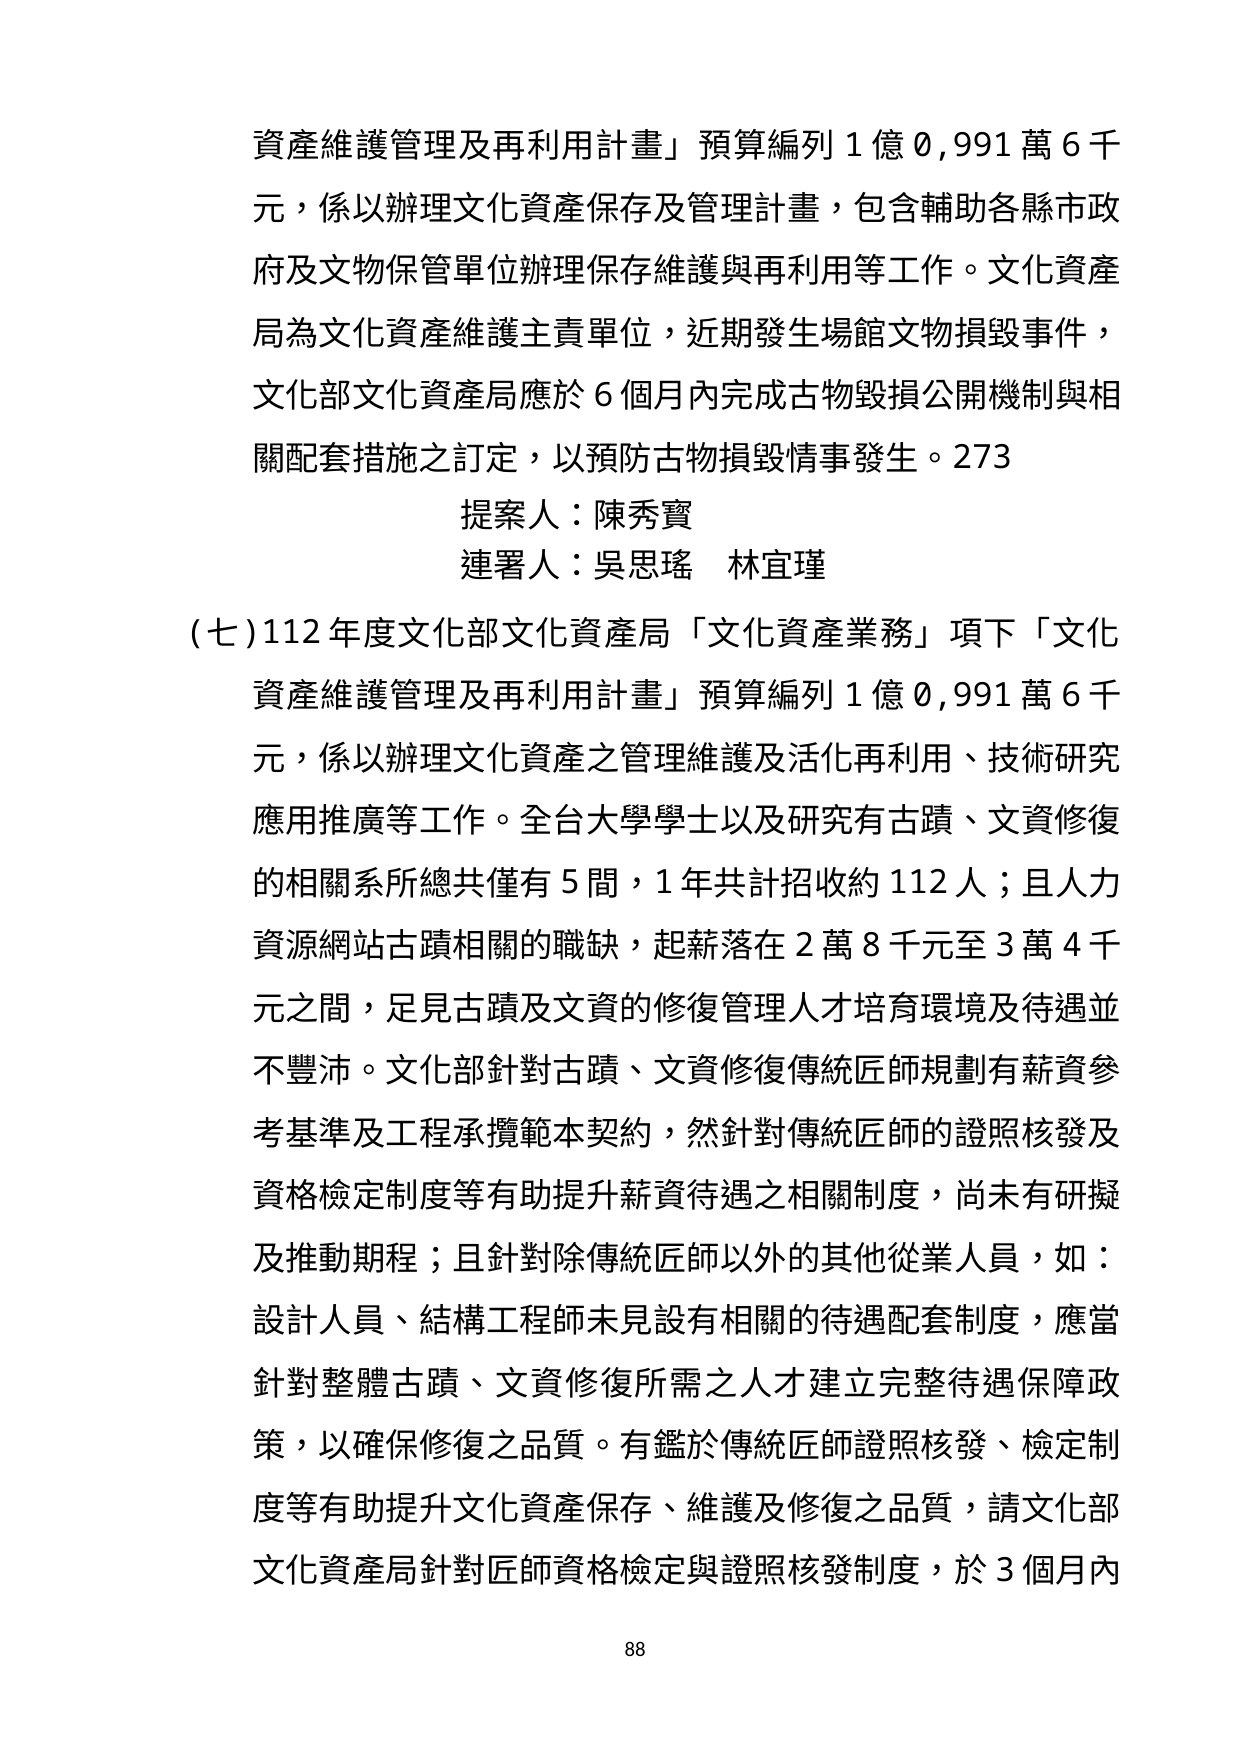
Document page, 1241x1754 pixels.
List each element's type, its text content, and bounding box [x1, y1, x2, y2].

text 連署人：吳思瑤 林宜瑾 [460, 537, 1122, 587]
text (七)112年度文化部文化資產局「文化資產業務」項下「文化資產維護管理及再利用計畫」預算編列1億0,991萬6千元，係以辦理文化資產之管理維護及活化再利用、技術研究應用推廣等工作。全台大學學士以及研究有古蹟、文資修復的相關系所總共僅有5間，1年共計招收約112人；且人力資源網站古蹟相關的職缺，起薪落在2萬8千元至3萬4千元之間，足見古蹟及文資的修復管理人才培育環境及待遇並不豐沛。文化部針對古蹟、文資修復傳統匠師規劃有薪資參考基準及工程承攬範本契約，然針對傳統匠師的證照核發及資格檢定制度等有助提升薪資待遇之相關制度，尚未有研擬及推動期程；且針對除傳統匠師以外的其他從業人員，如：設計人員、結構工程師未見設有相關的待遇配套制度，應當針對整體古蹟、文資修復所需之人才建立完整待遇保障政策，以確保修復之品質。有鑑於傳統匠師證照核發、檢定制度等有助提升文化資產保存、維護及修復之品質，請文化部文化資產局針對匠師資格檢定與證照核發制度，於3個月內 [185, 600, 1122, 1600]
text 資產維護管理及再利用計畫」預算編列1億0,991萬6千元，係以辦理文化資產保存及管理計畫，包含輔助各縣市政府及文物保管單位辦理保存維護與再利用等工作。文化資產局為文化資產維護主責單位，近期發生場館文物損毀事件，文化部文化資產局應於6個月內完成古物毀損公開機制與相關配套措施之訂定，以預防古物損毀情事發生。273 [185, 112, 1122, 487]
text 提案人：陳秀寳 [460, 487, 1122, 537]
